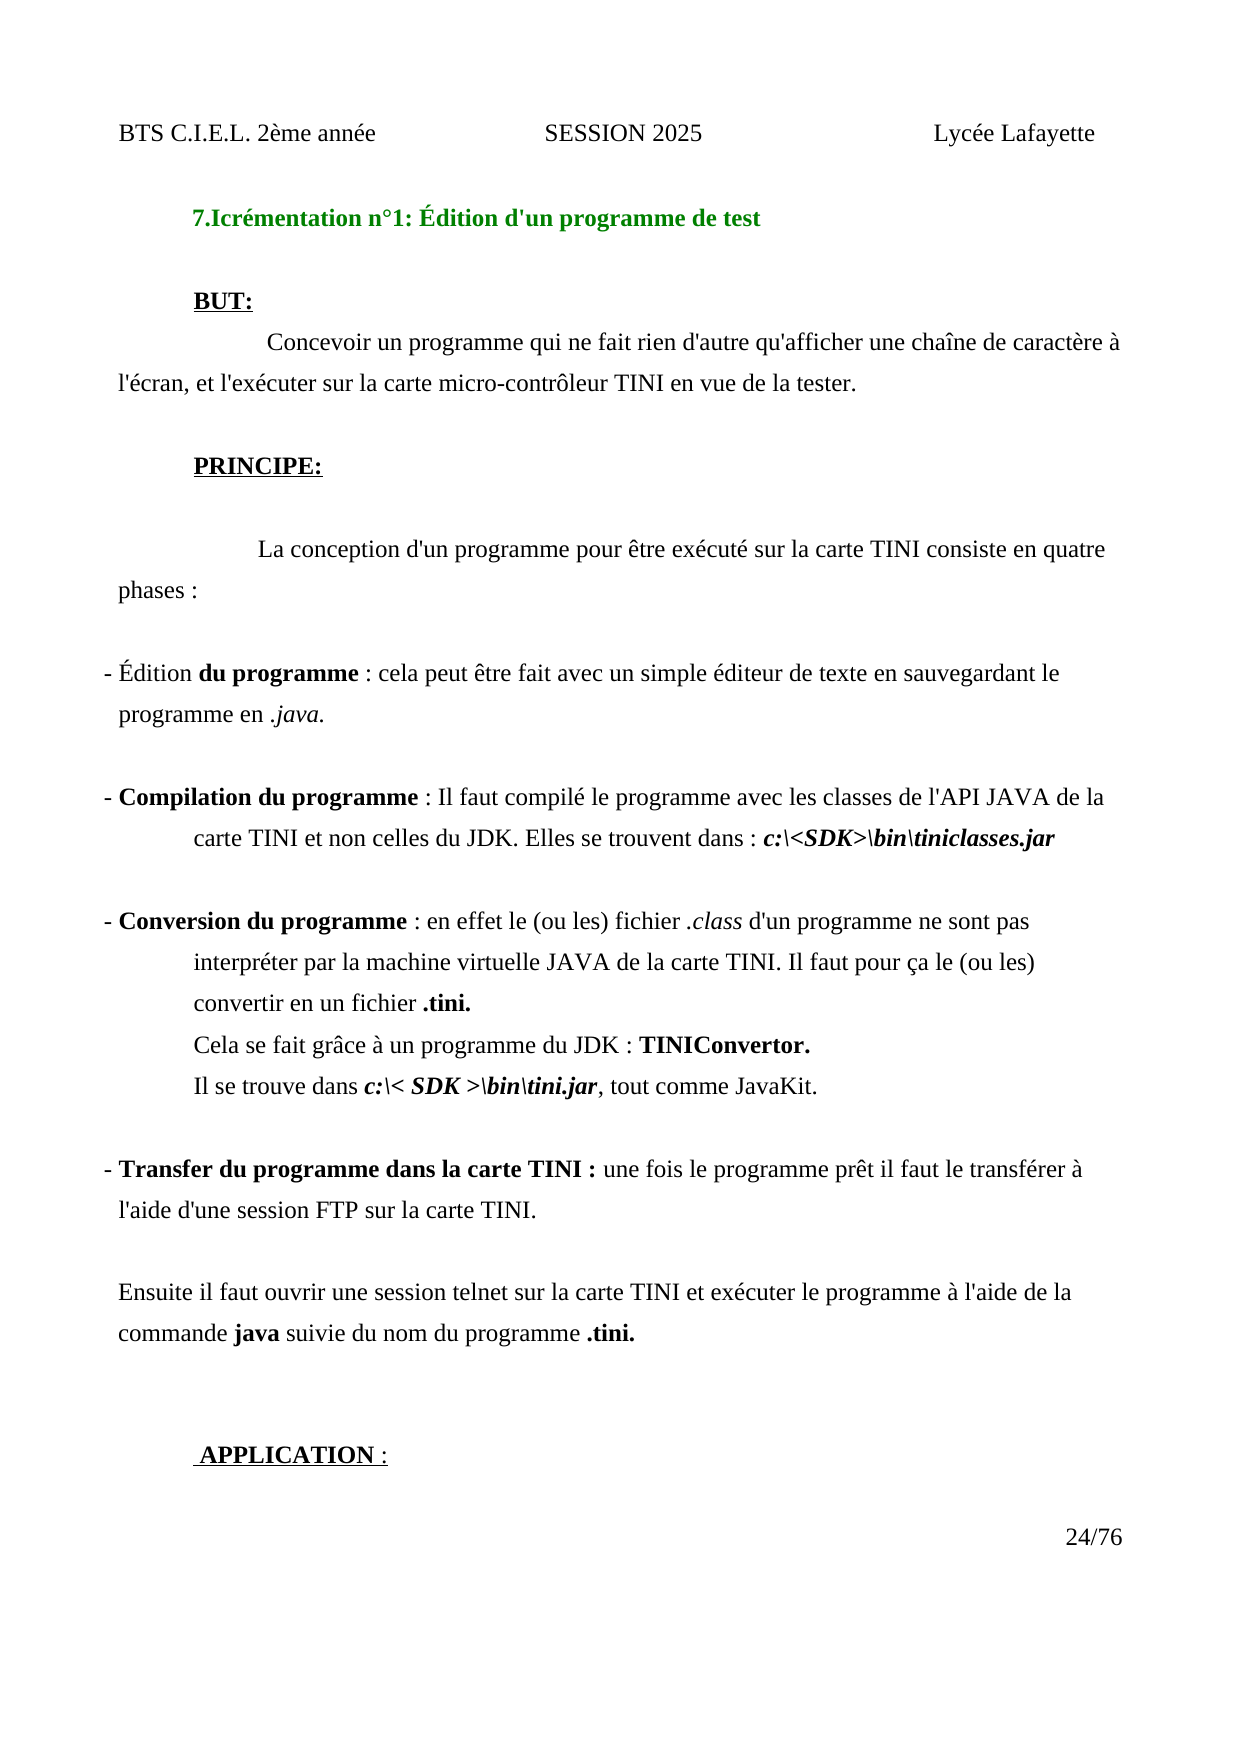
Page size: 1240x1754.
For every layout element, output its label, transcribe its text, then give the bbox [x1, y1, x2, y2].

list Transfer du programme dans la carte TINI : une fois le programme prêt il faut le transférer à l'aide d'une session FTP sur la carte TINI. [104, 1154, 1110, 1223]
text Il se trouve dans c:\< SDK >\bin\tini.jar, tout comme JavaKit. [193, 1071, 1121, 1100]
text PRINCIPE: [193, 451, 1122, 480]
text convertir en un fichier .tini. [193, 988, 1121, 1017]
text Ensuite il faut ouvrir une session telnet sur la carte TINI et exécuter le programme à l'aide de la commande java suivie du nom du programme .tini. [118, 1277, 1121, 1347]
text BUT: [193, 286, 1122, 314]
text La conception d'un programme pour être exécuté sur la carte TINI consiste en quatre [118, 534, 1112, 563]
text l'écran, et l'exécuter sur la carte micro-contrôleur TINI en vue de la tester. [118, 368, 1121, 397]
text APPLICATION : [193, 1440, 1122, 1468]
list Conversion du programme : en effet le (ou les) fichier .class d'un programme ne sont pas interpréter par la machine virtuelle JAVA de la carte TINI. Il faut pour ça le (ou les) [104, 906, 1110, 976]
list Compilation du programme : Il faut compilé le programme avec les classes de l'API JAVA de la carte TINI et non celles du JDK. Elles se trouvent dans : c:\<SDK>\bin\tiniclasses.jar [104, 782, 1110, 852]
text Cela se fait grâce à un programme du JDK : TINIConvertor. [193, 1030, 1121, 1058]
text Concevoir un programme qui ne fait rien d'autre qu'afficher une chaîne de caractère à [118, 327, 1120, 356]
list Édition du programme : cela peut être fait avec un simple éditeur de texte en sauvegardant le programme en .java. [104, 658, 1110, 727]
text phases : [118, 575, 1121, 604]
subtitle 7.Icrémentation n°1: Édition d'un programme de test [192, 203, 1122, 232]
